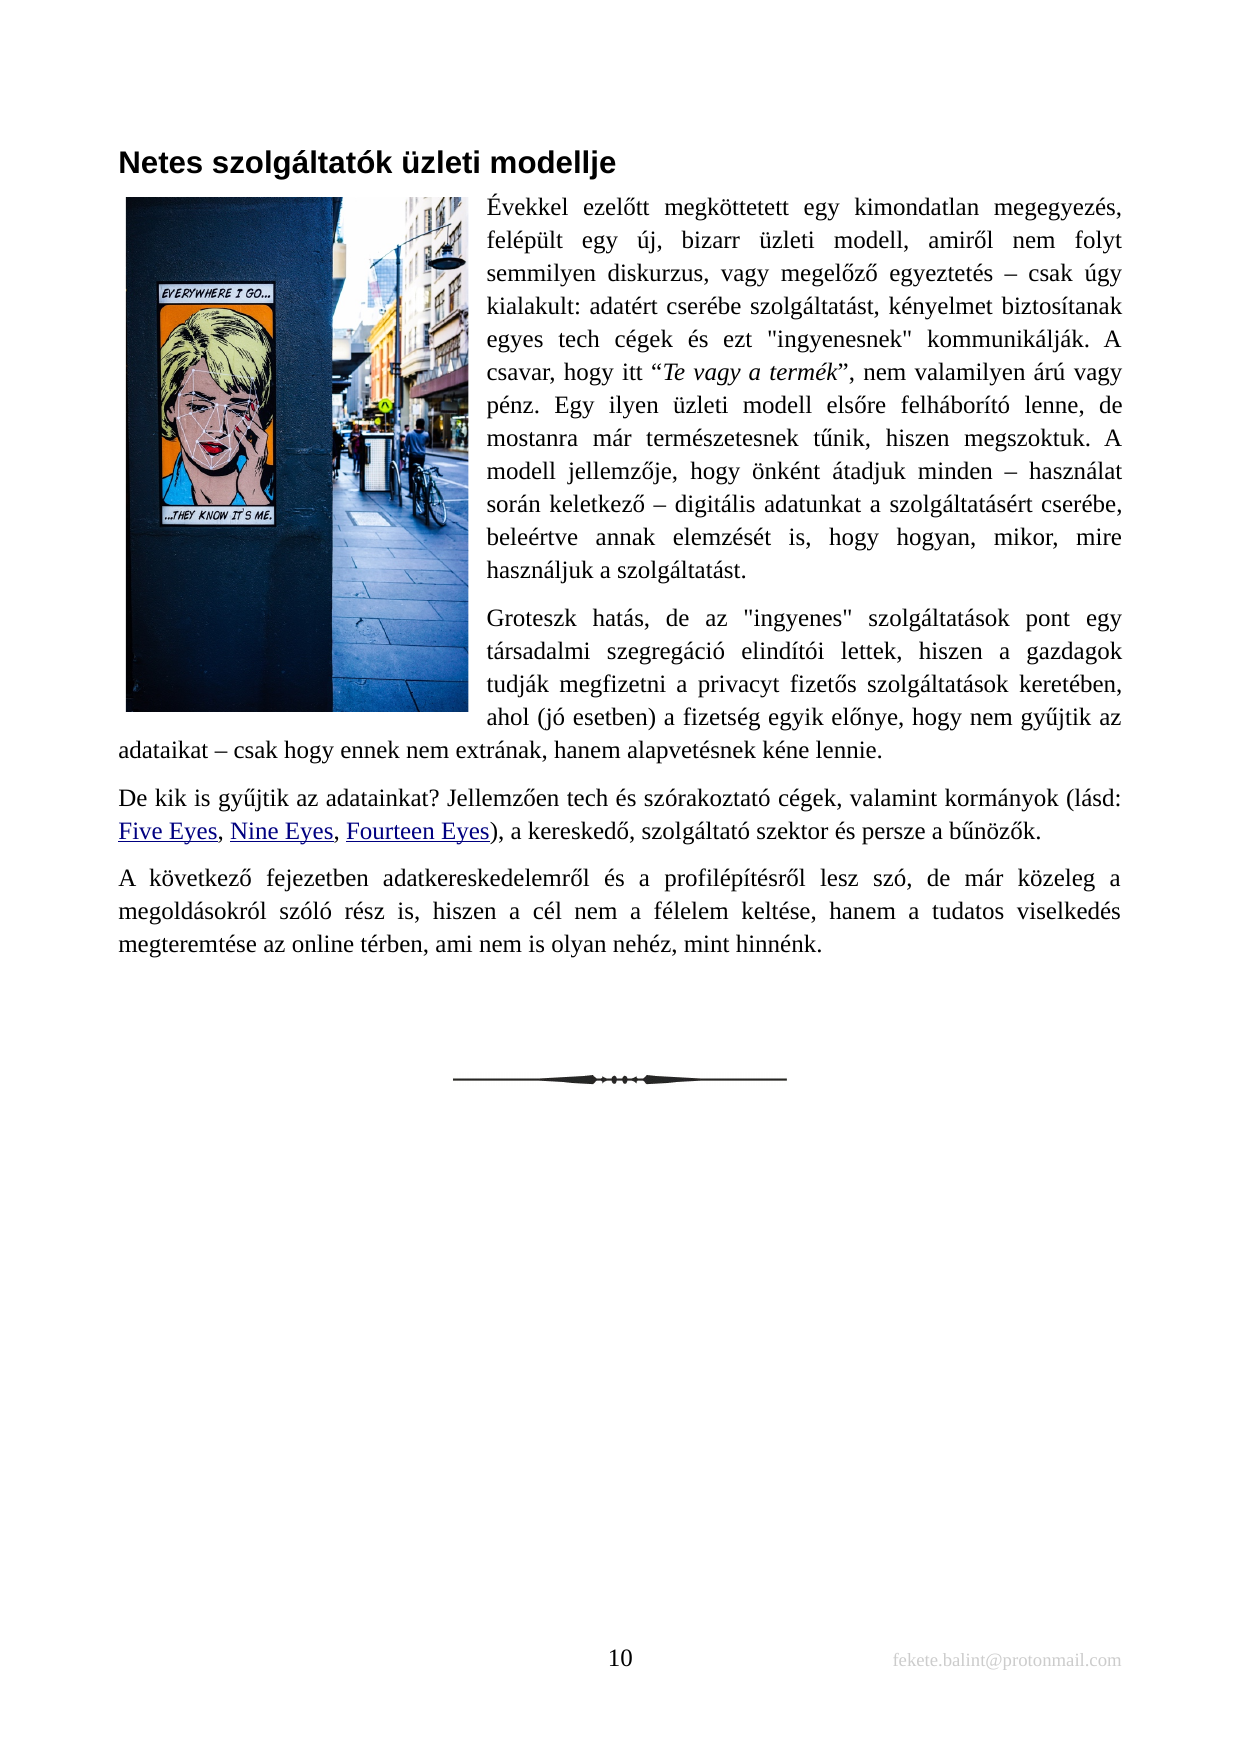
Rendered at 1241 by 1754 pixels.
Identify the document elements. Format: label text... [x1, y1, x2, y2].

text De kik is gyűjtik az adatainkat? Jellemzően tech és szórakoztató cégek, valamint kormányok (lásd: Five Eyes, Nine Eyes, Fourteen Eyes), a kereskedő, szolgáltató szektor és persze a bűnözők. [118, 783, 1122, 844]
subtitle Netes szolgáltatók üzleti modellje [118, 144, 1122, 180]
text A következő fejezetben adatkereskedelemről és a profilépítésről lesz szó, de már közeleg a megoldásokról szóló rész is, hiszen a cél nem a félelem keltése, hanem a tudatos viselkedés megteremtése az online térben, ami nem is olyan nehéz, mint hinnénk. [118, 863, 1122, 958]
text Évekkel ezelőtt megköttetett egy kimondatlan megegyezés, felépült egy új, bizarr üzleti modell, amiről nem folyt semmilyen diskurzus, vagy megelőző egyeztetés – csak úgy kialakult: adatért cserébe szolgáltatást, kényelmet biztosítanak egyes tech cégek és ezt "ingyenesnek" kommunikálják. A csavar, hogy itt “Te vagy a termék”, nem valamilyen árú vagy pénz. Egy ilyen üzleti modell elsőre felháborító lenne, de mostanra már természetesnek tűnik, hiszen megszoktuk. A modell jellemzője, hogy önként átadjuk minden – használat során keletkező – digitális adatunkat a szolgáltatásért cserébe, beleértve annak elemzését is, hogy hogyan, mikor, mire használjuk a szolgáltatást. [118, 192, 1122, 584]
text Groteszk hatás, de az "ingyenes" szolgáltatások pont egy társadalmi szegregáció elindítói lettek, hiszen a gazdagok tudják megfizetni a privacyt fizetős szolgáltatások keretében, ahol (jó esetben) a fizetség egyik előnye, hogy nem gyűjtik az adataikat – csak hogy ennek nem extrának, hanem alapvetésnek kéne lennie. [118, 603, 1122, 764]
picture [125, 197, 469, 712]
picture [451, 1072, 789, 1086]
